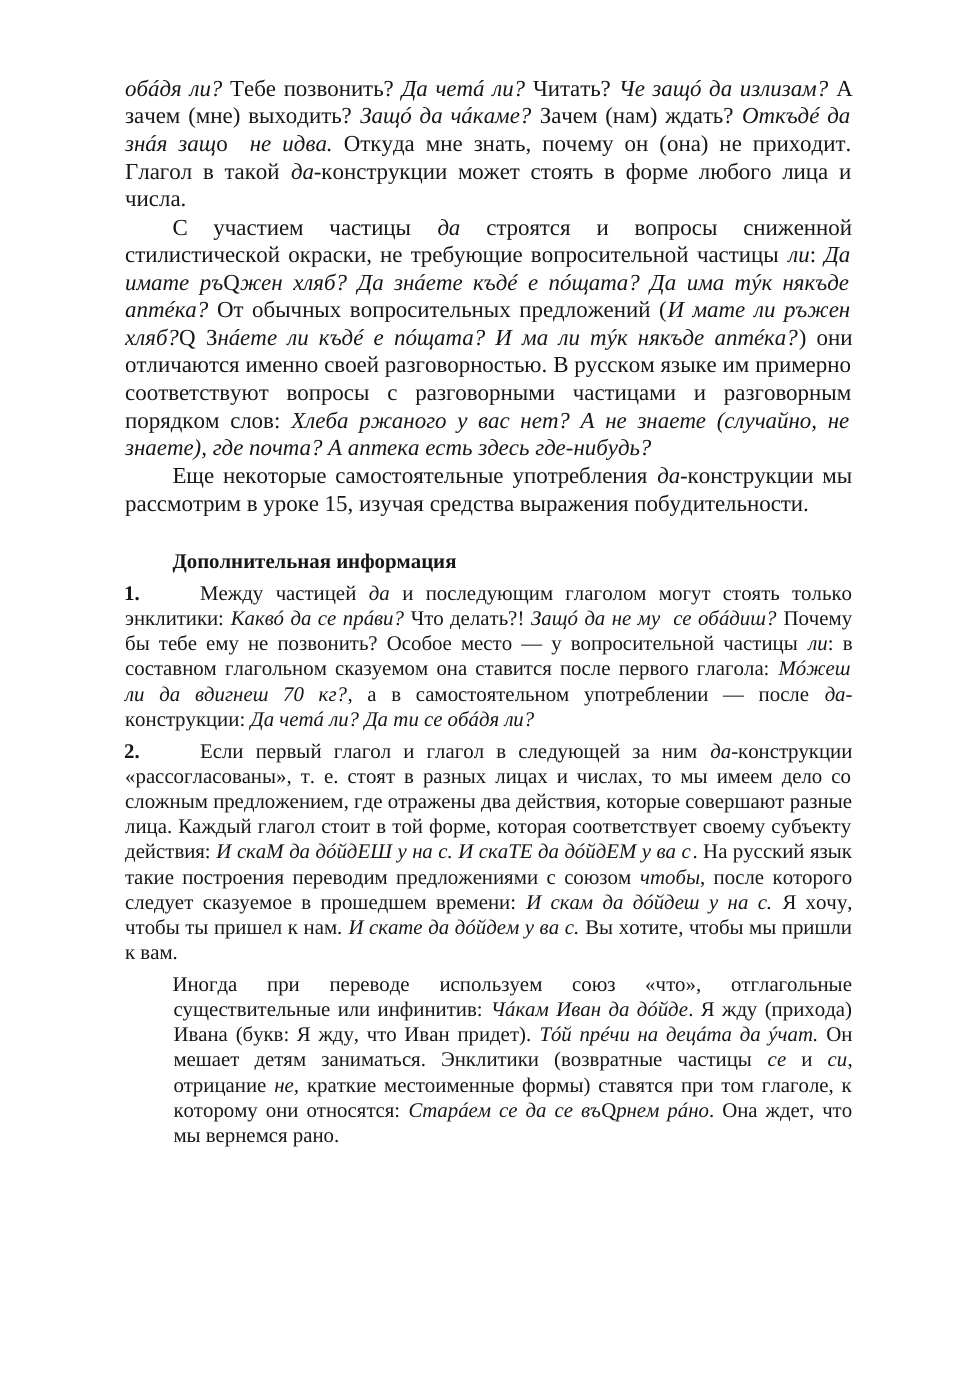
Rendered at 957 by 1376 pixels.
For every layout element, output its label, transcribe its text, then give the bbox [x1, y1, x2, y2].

list Между частицей да и последующим глаголом могут стоять только энклитики: Каквó да се прáви? Что делать?! Защó да не му се обáдиш? Почему бы тебе ему не позвонить? Особое место — у вопросительной частицы ли: в составном глагольном сказуемом она ставится после первого глагола: Мóжеш ли да вдигнеш 70 кг?, а в самостоятельном употреблении — после да-конструкции: Да четá ли? Да ти се обáдя ли? [124, 581, 852, 731]
text С участием частицы да строятся и вопросы сниженной стилистической окраски, не требующие вопросительной частицы ли: Да имате ръQжен хляб? Да знáете къдé е пóщата? Да има тýк някъде аптéка? От обычных вопросительных предложений (И мате ли ръжен хляб?Q Знáете ли къдé е пóщата? И ма ли тýк някъде аптéка?) они отличаются именно своей разговорностью. В русском языке им примерно соответствуют вопросы с разговорными частицами и разговорным порядком слов: Хлеба ржаного у вас нет? А не знаете (случайно, не знаете), где почта? А аптека есть здесь где-нибудь? [125, 213, 852, 461]
text Дополнительная информация [172, 549, 857, 573]
list Если первый глагол и глагол в следующей за ним да-конструкции «рассогласованы», т. е. стоят в разных лицах и числах, то мы имеем дело со сложным предложением, где отражены два действия, которые совершают разные лица. Каждый глагол стоит в той форме, которая соответствует своему субъекту действия: И скаМ да дóйдЕШ у на с. И скаТЕ да дóйдЕМ у ва с. На русский язык такие построения переводим предложениями с союзом чтобы, после которого следует сказуемое в прошедшем времени: И скам да дóйдеш у на с. Я хочу, чтобы ты пришел к нам. И скате да дóйдем у ва с. Вы хотите, чтобы мы пришли к вам. [124, 738, 852, 964]
text обáдя ли? Тебе позвонить? Да четá ли? Читать? Че защó да излизам? А зачем (мне) выходить? Защó да чáкаме? Зачем (нам) ждать? Откъдé да знáя защо не идва. Откуда мне знать, почему он (она) не приходит. Глагол в такой да-конструкции может стоять в форме любого лица и числа. [125, 75, 852, 212]
text Иногда при переводе используем союз «что», отглагольные существительные или инфинитив: Чáкам Иван да дóйде. Я жду (прихода) Ивана (букв: Я жду, что Иван придет). Тóй прéчи на децáта да ýчат. Он мешает детям заниматься. Энклитики (возвратные частицы се и си, отрицание не, краткие местоименные формы) ставятся при том глаголе, к которому они относятся: Старáем се да се въQрнем рáно. Она ждет, что мы вернемся рано. [172, 972, 852, 1147]
text Еще некоторые самостоятельные употребления да-конструкции мы рассмотрим в уроке 15, изучая средства выражения побудительности. [125, 462, 852, 516]
